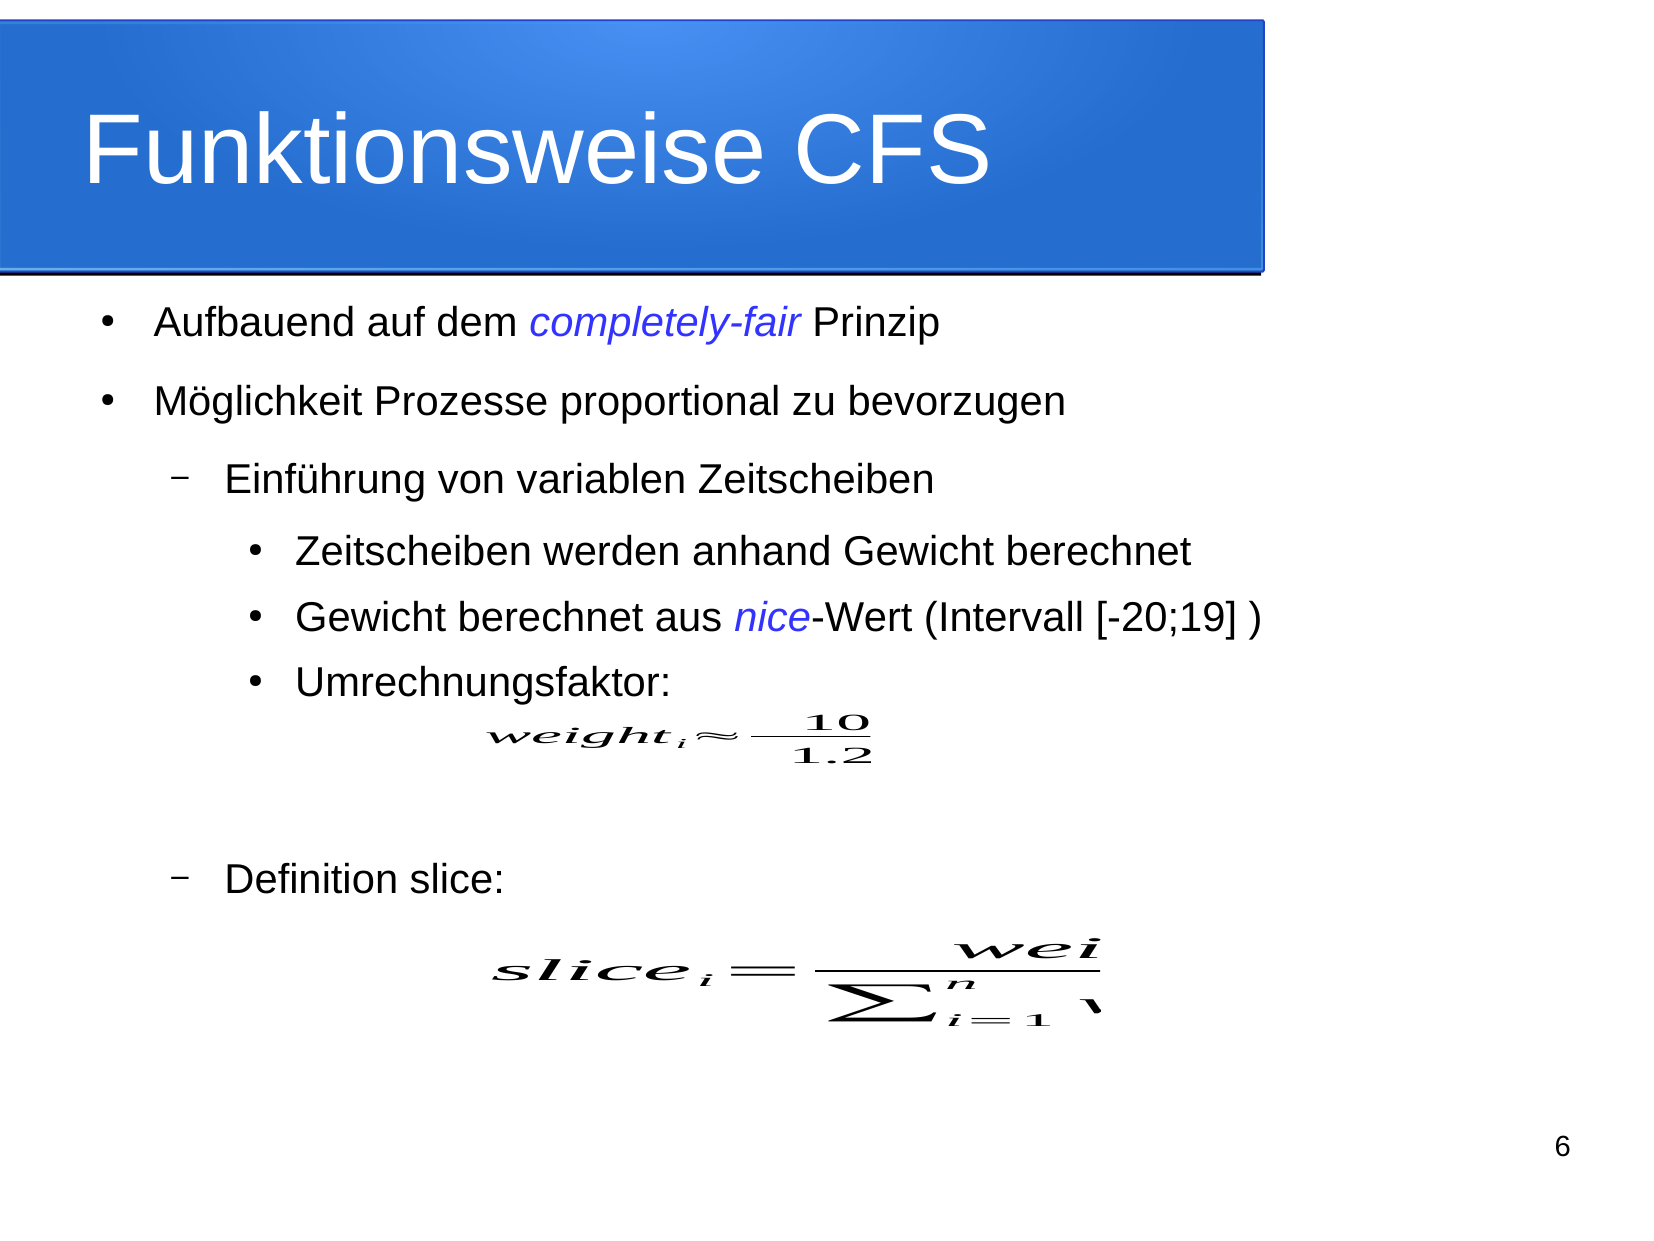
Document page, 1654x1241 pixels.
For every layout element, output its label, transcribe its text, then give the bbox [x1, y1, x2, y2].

chart [474, 931, 1101, 1103]
chart [474, 709, 871, 841]
list Aufbauend auf dem completely-fair Prinzip Möglichkeit Prozesse proportional zu bevorzugen Einführung von variablen Zeitscheiben Zeitscheiben werden anhand Gewicht berechnet Gewicht berechnet aus nice-Wert (Intervall [-20;19] ) Umrechnungsfaktor: Definition slice: [82, 299, 1571, 1103]
title Funktionsweise CFS [82, 47, 1235, 252]
